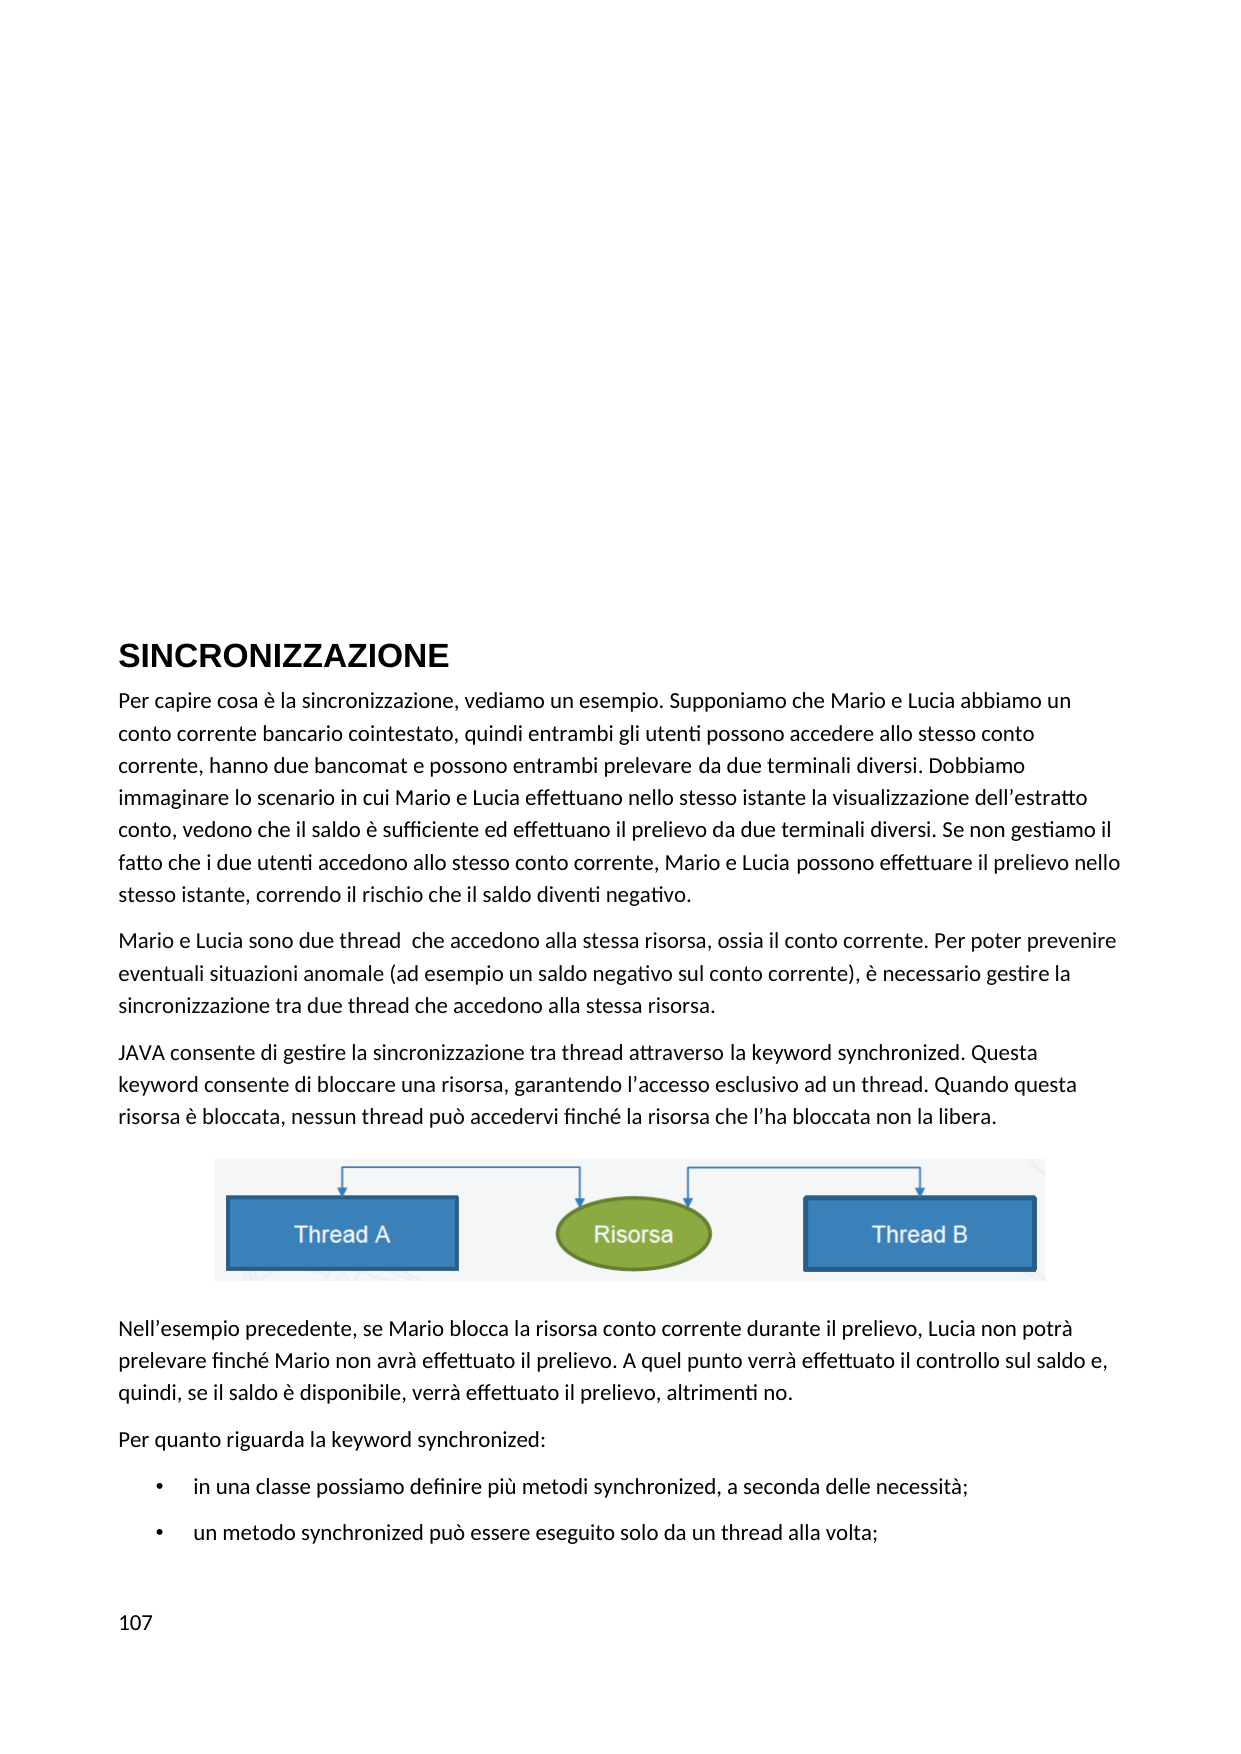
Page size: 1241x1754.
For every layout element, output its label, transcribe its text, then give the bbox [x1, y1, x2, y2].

picture [214, 1159, 1046, 1281]
subtitle SINCRONIZZAZIONE [118, 636, 1122, 674]
text Nell’esempio precedente, se Mario blocca la risorsa conto corrente durante il prelievo, Lucia non potrà prelevare finché Mario non avrà effettuato il prelievo. A quel punto verrà effettuato il controllo sul saldo e, quindi, se il saldo è disponibile, verrà effettuato il prelievo, altrimenti no. [118, 1314, 1122, 1406]
list in una classe possiamo definire più metodi synchronized, a seconda delle necessità; [156, 1472, 1122, 1500]
list un metodo synchronized può essere eseguito solo da un thread alla volta; [156, 1518, 1122, 1547]
text Per capire cosa è la sincronizzazione, vediamo un esempio. Supponiamo che Mario e Lucia abbiamo un conto corrente bancario cointestato, quindi entrambi gli utenti possono accedere allo stesso conto corrente, hanno due bancomat e possono entrambi prelevare da due terminali diversi. Dobbiamo immaginare lo scenario in cui Mario e Lucia effettuano nello stesso istante la visualizzazione dell’estratto conto, vedono che il saldo è sufficiente ed effettuano il prelievo da due terminali diversi. Se non gestiamo il fatto che i due utenti accedono allo stesso conto corrente, Mario e Lucia possono effettuare il prelievo nello stesso istante, correndo il rischio che il saldo diventi negativo. [118, 687, 1122, 908]
text Per quanto riguarda la keyword synchronized: [118, 1425, 1122, 1453]
text JAVA consente di gestire la sincronizzazione tra thread attraverso la keyword synchronized. Questa keyword consente di bloccare una risorsa, garantendo l’accesso esclusivo ad un thread. Quando questa risorsa è bloccata, nessun thread può accedervi finché la risorsa che l’ha bloccata non la libera. [118, 1038, 1122, 1130]
text Mario e Lucia sono due thread che accedono alla stessa risorsa, ossia il conto corrente. Per poter prevenire eventuali situazioni anomale (ad esempio un saldo negativo sul conto corrente), è necessario gestire la sincronizzazione tra due thread che accedono alla stessa risorsa. [118, 927, 1122, 1019]
